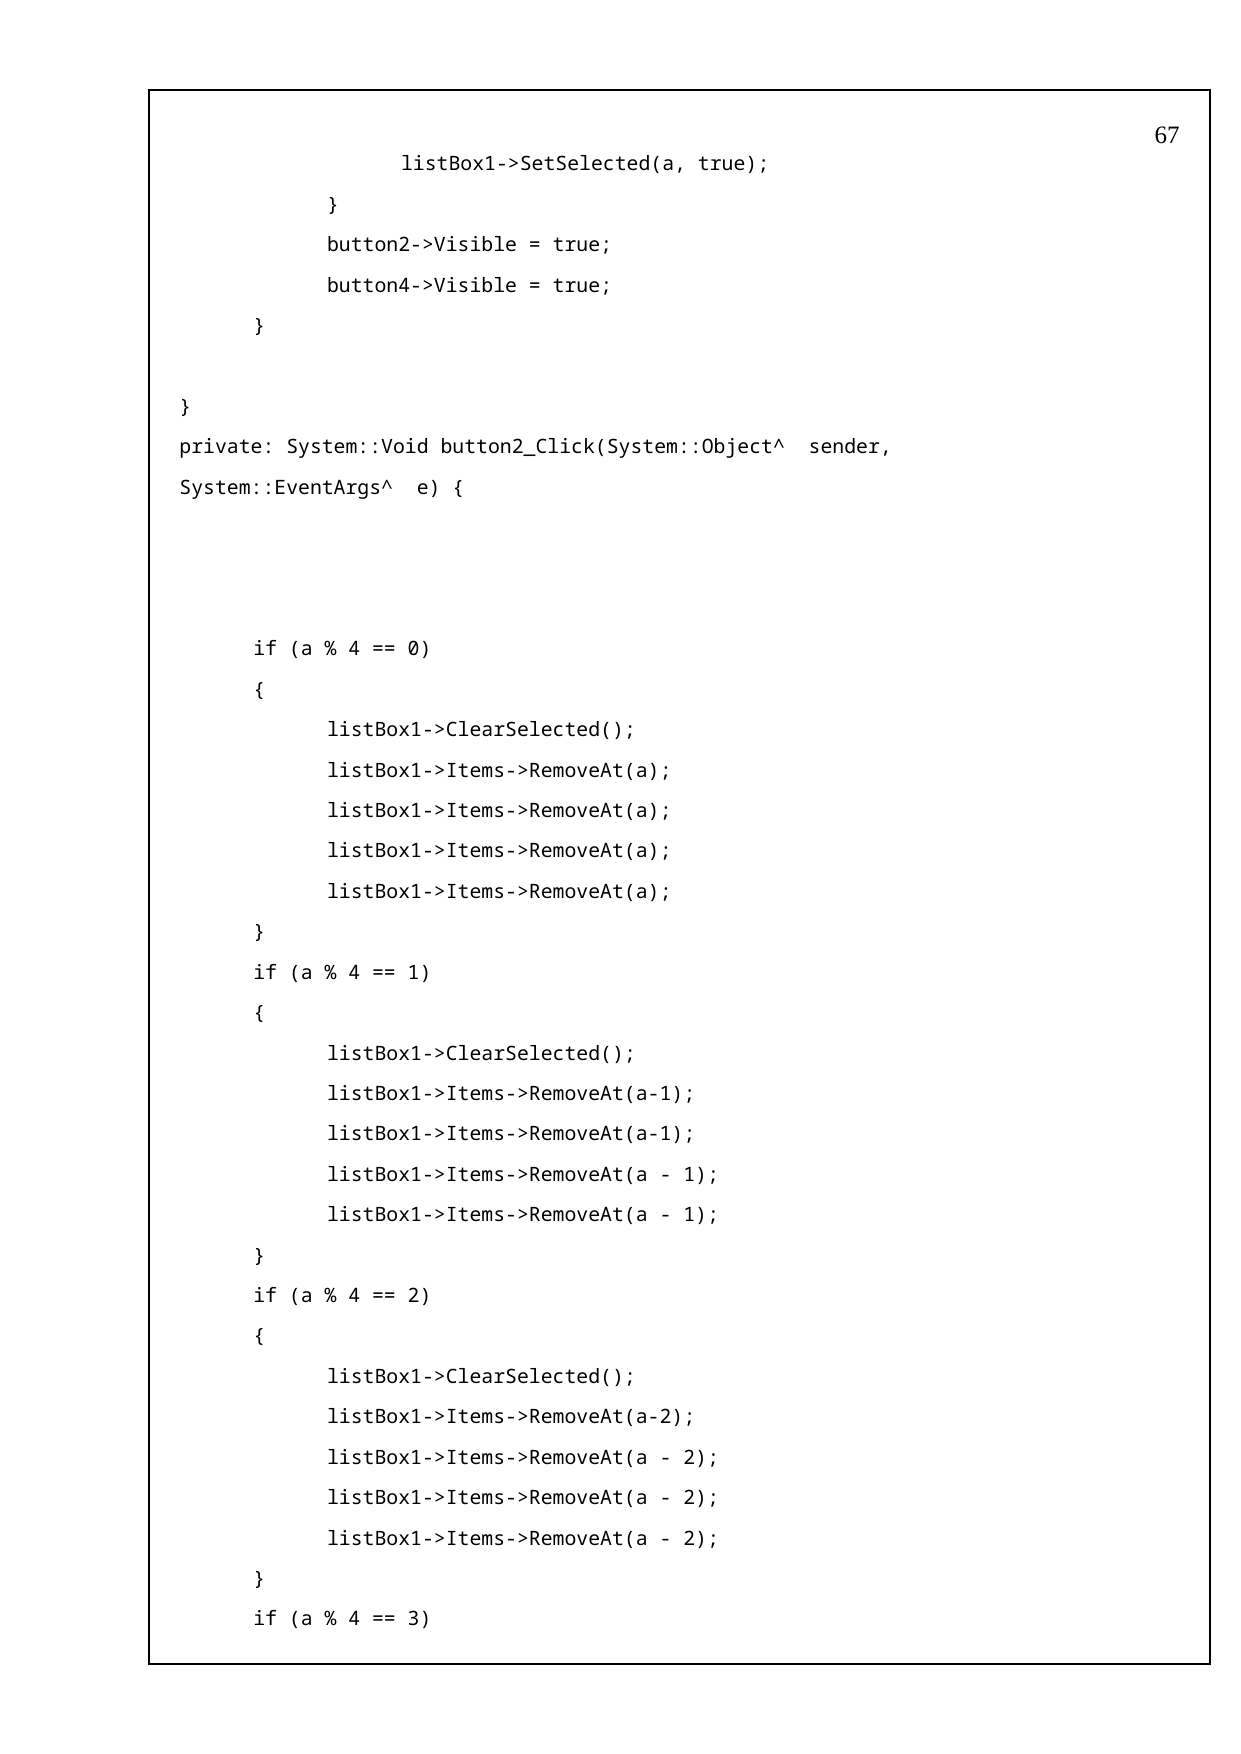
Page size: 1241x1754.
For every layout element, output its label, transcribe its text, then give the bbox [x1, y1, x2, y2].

text listBox1->Items->RemoveAt(a); [179, 756, 1099, 783]
text listBox1->ClearSelected(); [179, 1362, 1099, 1389]
text listBox1->Items->RemoveAt(a-1); [179, 1079, 1099, 1106]
text listBox1->ClearSelected(); [179, 1039, 1099, 1066]
text listBox1->Items->RemoveAt(a - 1); [179, 1160, 1099, 1187]
text listBox1->Items->RemoveAt(a); [179, 837, 1099, 864]
text } [179, 392, 1099, 419]
text if (a % 4 == 0) [179, 634, 1099, 662]
text { [179, 675, 1099, 702]
text listBox1->Items->RemoveAt(a - 2); [179, 1524, 1099, 1551]
text } [179, 917, 1099, 944]
text if (a % 4 == 3) [179, 1604, 1099, 1632]
text } [179, 1241, 1099, 1268]
text } [179, 190, 1099, 217]
text listBox1->ClearSelected(); [179, 715, 1099, 742]
text if (a % 4 == 2) [179, 1281, 1099, 1308]
text button4->Visible = true; [179, 271, 1099, 298]
text } [179, 311, 1099, 338]
text listBox1->Items->RemoveAt(a); [179, 796, 1099, 823]
text { [179, 1322, 1099, 1349]
text if (a % 4 == 1) [179, 958, 1099, 985]
text listBox1->Items->RemoveAt(a-1); [179, 1119, 1099, 1147]
text listBox1->Items->RemoveAt(a - 2); [179, 1443, 1099, 1470]
text listBox1->SetSelected(a, true); [179, 149, 1099, 177]
text private: System::Void button2_Click(System::Object^ sender, System::EventArgs^ e) { [179, 432, 1099, 500]
text listBox1->Items->RemoveAt(a-2); [179, 1402, 1099, 1429]
text { [179, 998, 1099, 1025]
text listBox1->Items->RemoveAt(a); [179, 877, 1099, 904]
text } [179, 1564, 1099, 1591]
text listBox1->Items->RemoveAt(a - 2); [179, 1483, 1099, 1510]
text listBox1->Items->RemoveAt(a - 1); [179, 1200, 1099, 1227]
text button2->Visible = true; [179, 230, 1099, 257]
